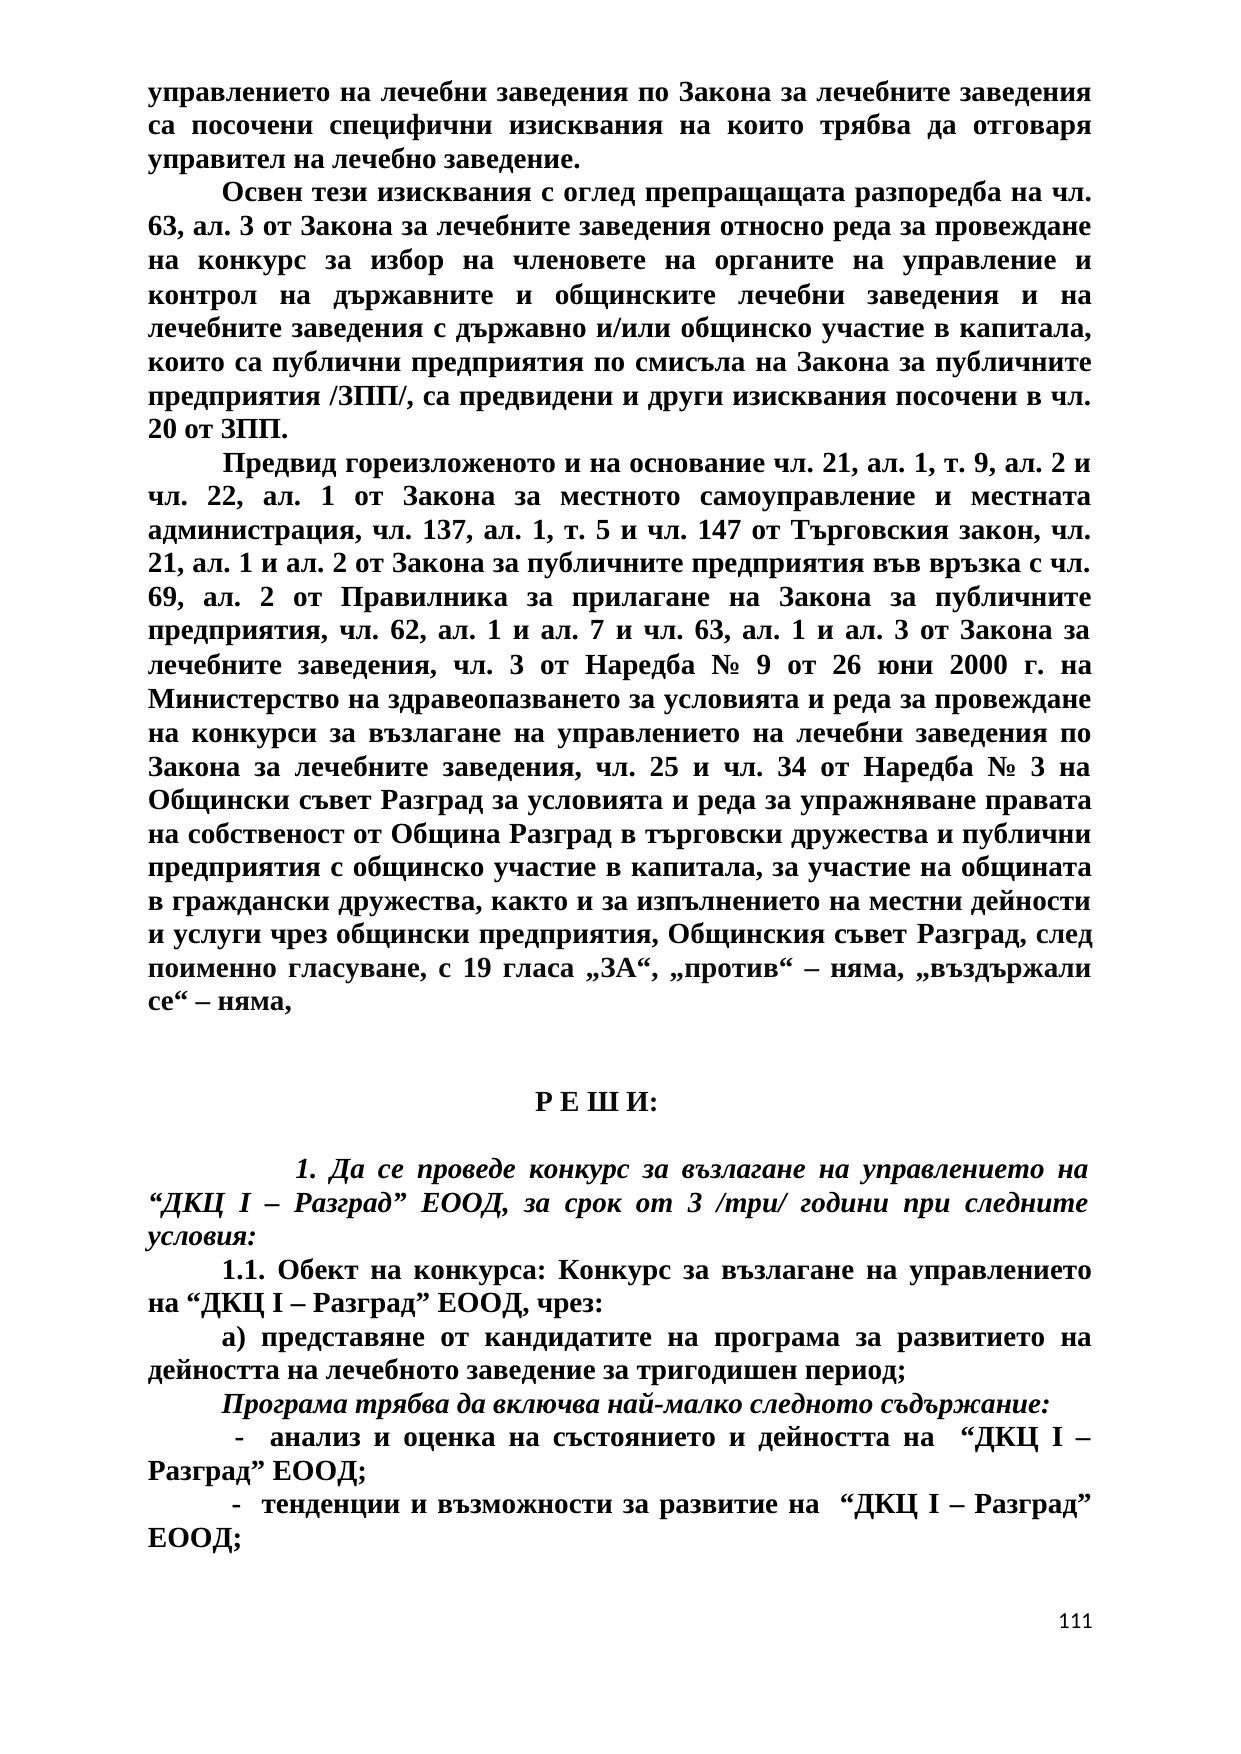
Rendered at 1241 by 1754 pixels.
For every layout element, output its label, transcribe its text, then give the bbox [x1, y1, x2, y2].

text a) представяне от кандидатите на програма за развитието на дейността на лечебното заведение за тригодишен период; [148, 1319, 1093, 1386]
text Предвид гореизложеното и на основание чл. 21, ал. 1, т. 9, ал. 2 и чл. 22, ал. 1 от Закона за местното самоуправление и местната администрация, чл. 137, ал. 1, т. 5 и чл. 147 от Търговския закон, чл. 21, ал. 1 и ал. 2 от Закона за публичните предприятия във връзка с чл. 69, ал. 2 от Правилника за прилагане на Закона за публичните предприятия, чл. 62, ал. 1 и ал. 7 и чл. 63, ал. 1 и ал. 3 от Закона за лечебните заведения, чл. 3 от Наредба № 9 от 26 юни 2000 г. на Министерство на здравеопазването за условията и реда за провеждане на конкурси за възлагане на управлението на лечебни заведения по Закона за лечебните заведения, чл. 25 и чл. 34 от Наредба № 3 на Общински съвет Разград за условията и реда за упражняване правата на собственост от Община Разград в търговски дружества и публични предприятия с общинско участие в капитала, за участие на общината в граждански дружества, както и за изпълнението на местни дейности и услуги чрез общински предприятия, Общинския съвет Разград, след поименно гласуване, с 19 гласа „ЗА“, „против“ – няма, „въздържали се“ – няма, [148, 445, 1093, 1017]
text 1. Да се проведе конкурс за възлагане на управлението на “ДКЦ I – Разград” ЕООД, за срок от 3 /три/ години при следните условия: [148, 1151, 1093, 1252]
text - анализ и оценка на състоянието и дейността на “ДКЦ I – Разград” ЕООД; [148, 1419, 1093, 1487]
text 1.1. Обект на конкурса: Конкурс за възлагане на управлението на “ДКЦ I – Разград” ЕООД, чрез: [148, 1252, 1093, 1319]
text управлението на лечебни заведения по Закона за лечебните заведения са посочени специфични изисквания на които трябва да отговаря управител на лечебно заведение. [148, 74, 1093, 174]
text Освен тези изисквания с оглед препращащата разпоредба на чл. 63, ал. 3 от Закона за лечебните заведения относно реда за провеждане на конкурс за избор на членовете на органите на управление и контрол на държавните и общинските лечебни заведения и на лечебните заведения с държавно и/или общинско участие в капитала, които са публични предприятия по смисъла на Закона за публичните предприятия /ЗПП/, са предвидени и други изисквания посочени в чл. 20 от ЗПП. [148, 174, 1093, 445]
text - тенденции и възможности за развитие на “ДКЦ I – Разград” ЕООД; [148, 1487, 1093, 1554]
text Р Е Ш И: [148, 1084, 1093, 1118]
text Програма трябва да включва най-малко следното съдържание: [148, 1386, 1093, 1419]
